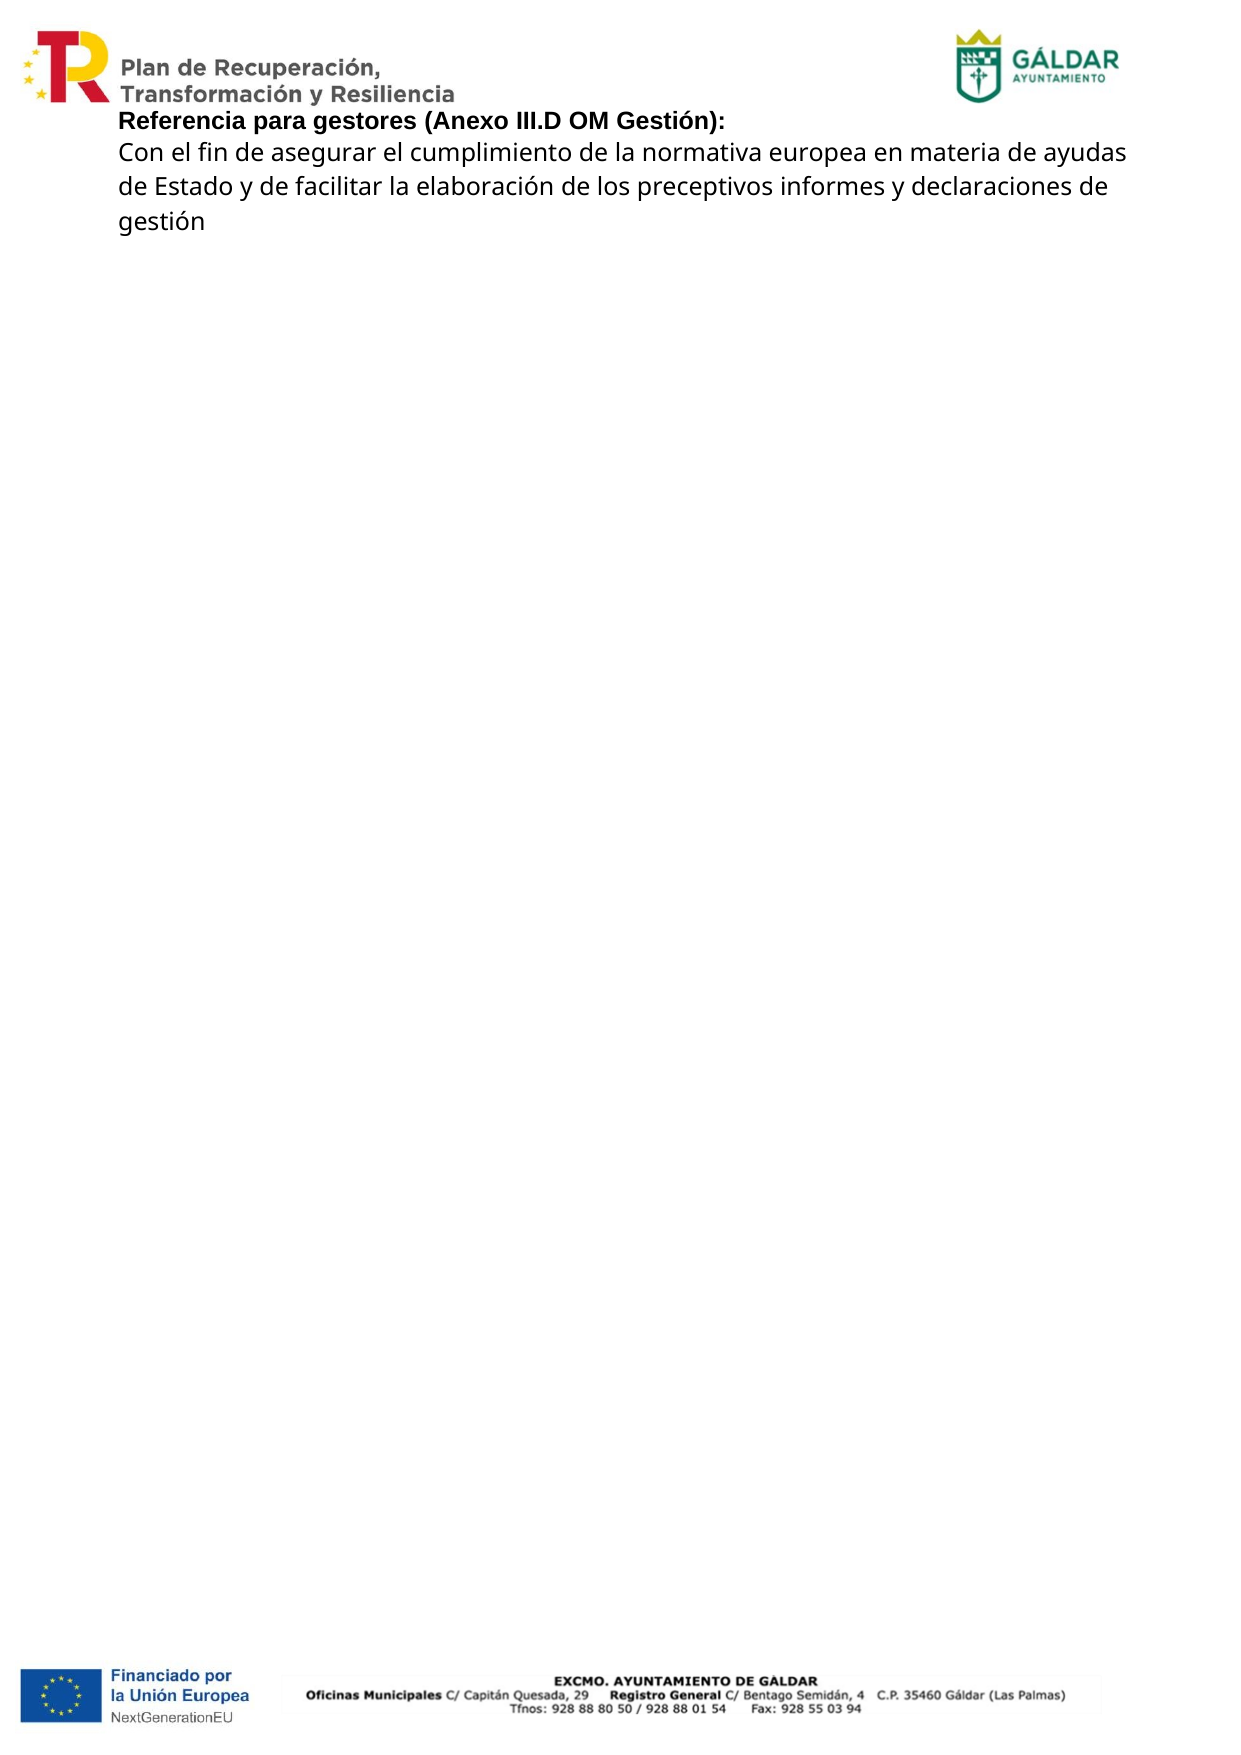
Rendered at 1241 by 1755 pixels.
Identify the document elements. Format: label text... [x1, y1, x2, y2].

subtitle Referencia para gestores (Anexo III.D OM Gestión): [118, 106, 1153, 135]
text Con el fin de asegurar el cumplimiento de la normativa europea en materia de ayudas de Estado y de facilitar la elaboración de los preceptivos informes y declaraciones de gestión [118, 135, 1153, 237]
